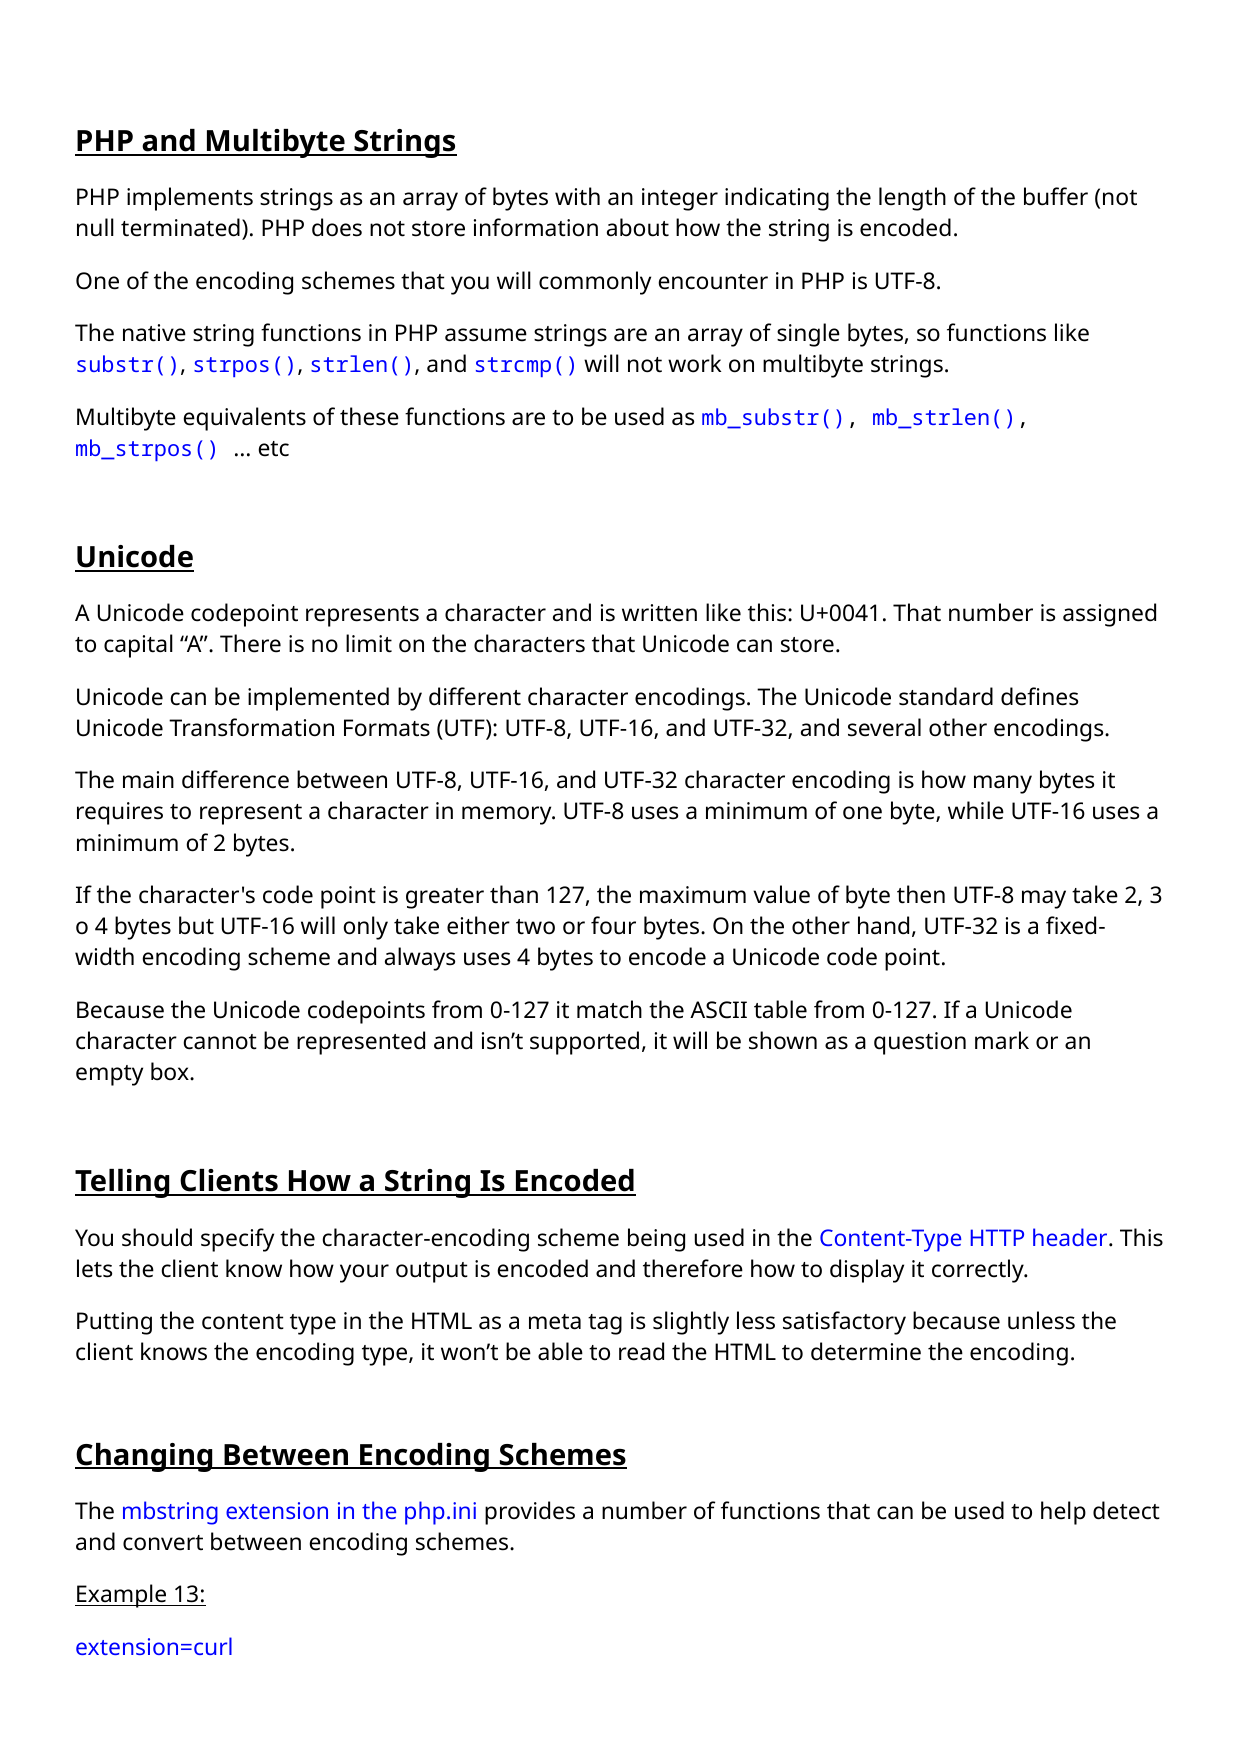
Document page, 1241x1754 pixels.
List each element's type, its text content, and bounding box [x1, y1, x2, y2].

text The main difference between UTF-8, UTF-16, and UTF-32 character encoding is how many bytes it requires to represent a character in memory. UTF-8 uses a minimum of one byte, while UTF-16 uses a minimum of 2 bytes. [75, 764, 1166, 858]
text extension=curl [75, 1630, 1166, 1662]
text A Unicode codepoint represents a character and is written like this: U+0041. That number is assigned to capital “A”. There is no limit on the characters that Unicode can store. [75, 597, 1166, 659]
text Unicode [75, 536, 1166, 576]
text You should specify the character-encoding scheme being used in the Content-Type HTTP header. This lets the client know how your output is encoded and therefore how to display it correctly. [75, 1221, 1166, 1284]
text Example 13: [75, 1578, 1166, 1609]
text The native string functions in PHP assume strings are an array of single bytes, so functions like substr(), strpos(), strlen(), and strcmp() will not work on multibyte strings. [75, 317, 1166, 379]
text PHP implements strings as an array of bytes with an integer indicating the length of the buffer (not null terminated). PHP does not store information about how the string is encoded. [75, 181, 1166, 243]
text Multibyte equivalents of these functions are to be used as mb_substr(), mb_strlen(), mb_strpos() … etc [75, 400, 1166, 463]
text Putting the content type in the HTML as a meta tag is slightly less satisfactory because unless the client knows the encoding type, it won’t be able to read the HTML to determine the encoding. [75, 1305, 1166, 1367]
text If the character's code point is greater than 127, the maximum value of byte then UTF-8 may take 2, 3 o 4 bytes but UTF-16 will only take either two or four bytes. On the other hand, UTF-32 is a fixed-width encoding scheme and always uses 4 bytes to encode a Unicode code point. [75, 879, 1166, 973]
text One of the encoding schemes that you will commonly encounter in PHP is UTF-8. [75, 264, 1166, 296]
text PHP and Multibyte Strings [75, 120, 1166, 160]
text Telling Clients How a String Is Encoded [75, 1161, 1166, 1200]
text The mbstring extension in the php.ini provides a number of functions that can be used to help detect and convert between encoding schemes. [75, 1494, 1166, 1557]
text Unicode can be implemented by different character encodings. The Unicode standard defines Unicode Transformation Formats (UTF): UTF-8, UTF-16, and UTF-32, and several other encodings. [75, 681, 1166, 743]
text Because the Unicode codepoints from 0-127 it match the ASCII table from 0-127. If a Unicode character cannot be represented and isn’t supported, it will be shown as a question mark or an empty box. [75, 994, 1166, 1087]
text Changing Between Encoding Schemes [75, 1434, 1166, 1473]
